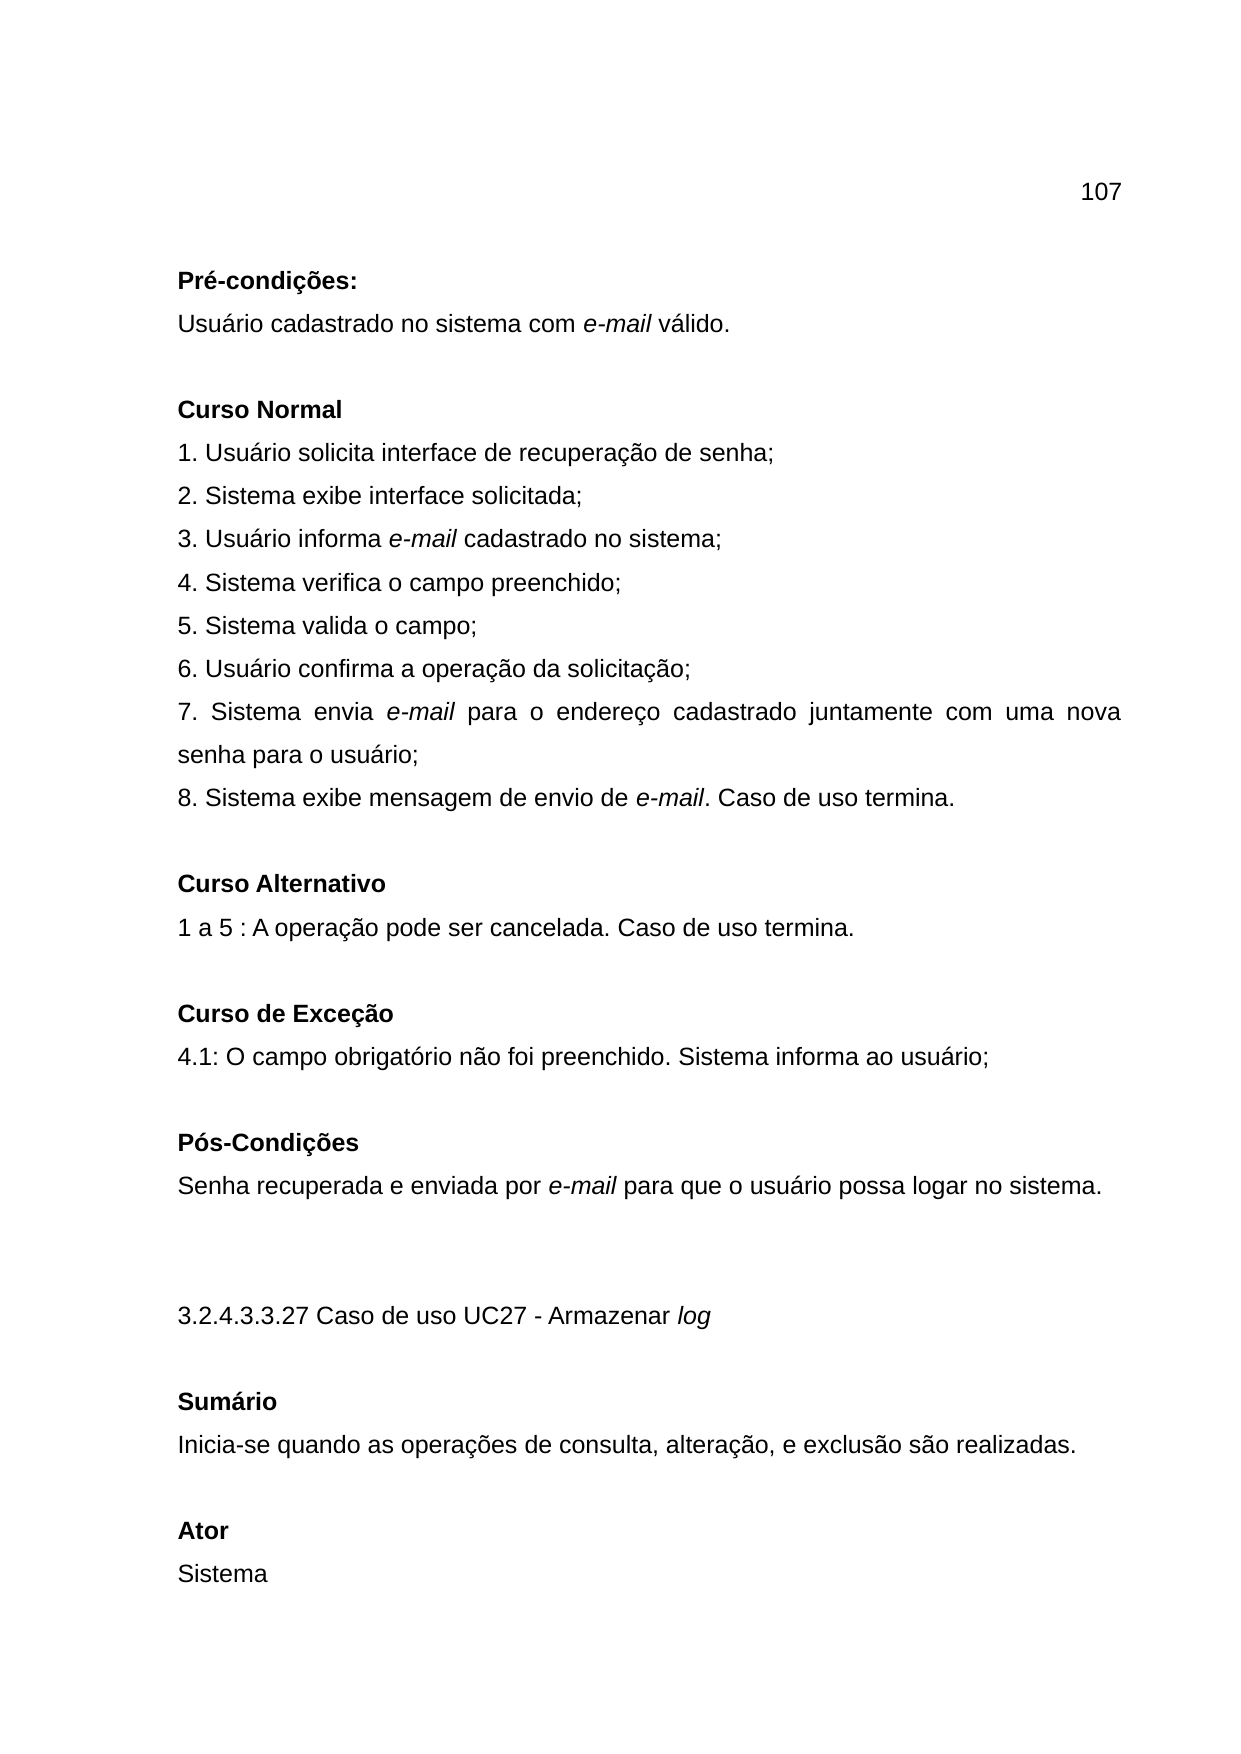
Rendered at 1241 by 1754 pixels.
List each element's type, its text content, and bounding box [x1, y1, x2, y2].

text Curso Alternativo [177, 869, 1122, 898]
text 1 a 5 : A operação pode ser cancelada. Caso de uso termina. [177, 913, 1122, 941]
text 4.1: O campo obrigatório não foi preenchido. Sistema informa ao usuário; [177, 1042, 1122, 1071]
text Ator [177, 1516, 1122, 1545]
text 3. Usuário informa e-mail cadastrado no sistema; [177, 524, 1122, 553]
text 4. Sistema verifica o campo preenchido; [177, 568, 1122, 596]
text Curso Normal [177, 395, 1122, 424]
text 5. Sistema valida o campo; [177, 611, 1122, 639]
text 1. Usuário solicita interface de recuperação de senha; [177, 438, 1122, 467]
text Pré-condições: [177, 266, 1122, 294]
text Sumário [177, 1387, 1122, 1416]
text Sistema [177, 1559, 1122, 1588]
text Pós-Condições [177, 1128, 1122, 1157]
text Inicia-se quando as operações de consulta, alteração, e exclusão são realizadas. [177, 1430, 1122, 1459]
text Senha recuperada e enviada por e-mail para que o usuário possa logar no sistema. [177, 1171, 1122, 1200]
text 8. Sistema exibe mensagem de envio de e-mail. Caso de uso termina. [177, 783, 1122, 812]
text 3.2.4.3.3.27 Caso de uso UC27 - Armazenar log [177, 1301, 1122, 1329]
text Curso de Exceção [177, 999, 1122, 1028]
text 6. Usuário confirma a operação da solicitação; [177, 654, 1122, 683]
text 7. Sistema envia e-mail para o endereço cadastrado juntamente com uma nova senha para o usuário; [177, 697, 1122, 769]
text Usuário cadastrado no sistema com e-mail válido. [177, 309, 1122, 338]
text 2. Sistema exibe interface solicitada; [177, 481, 1122, 510]
